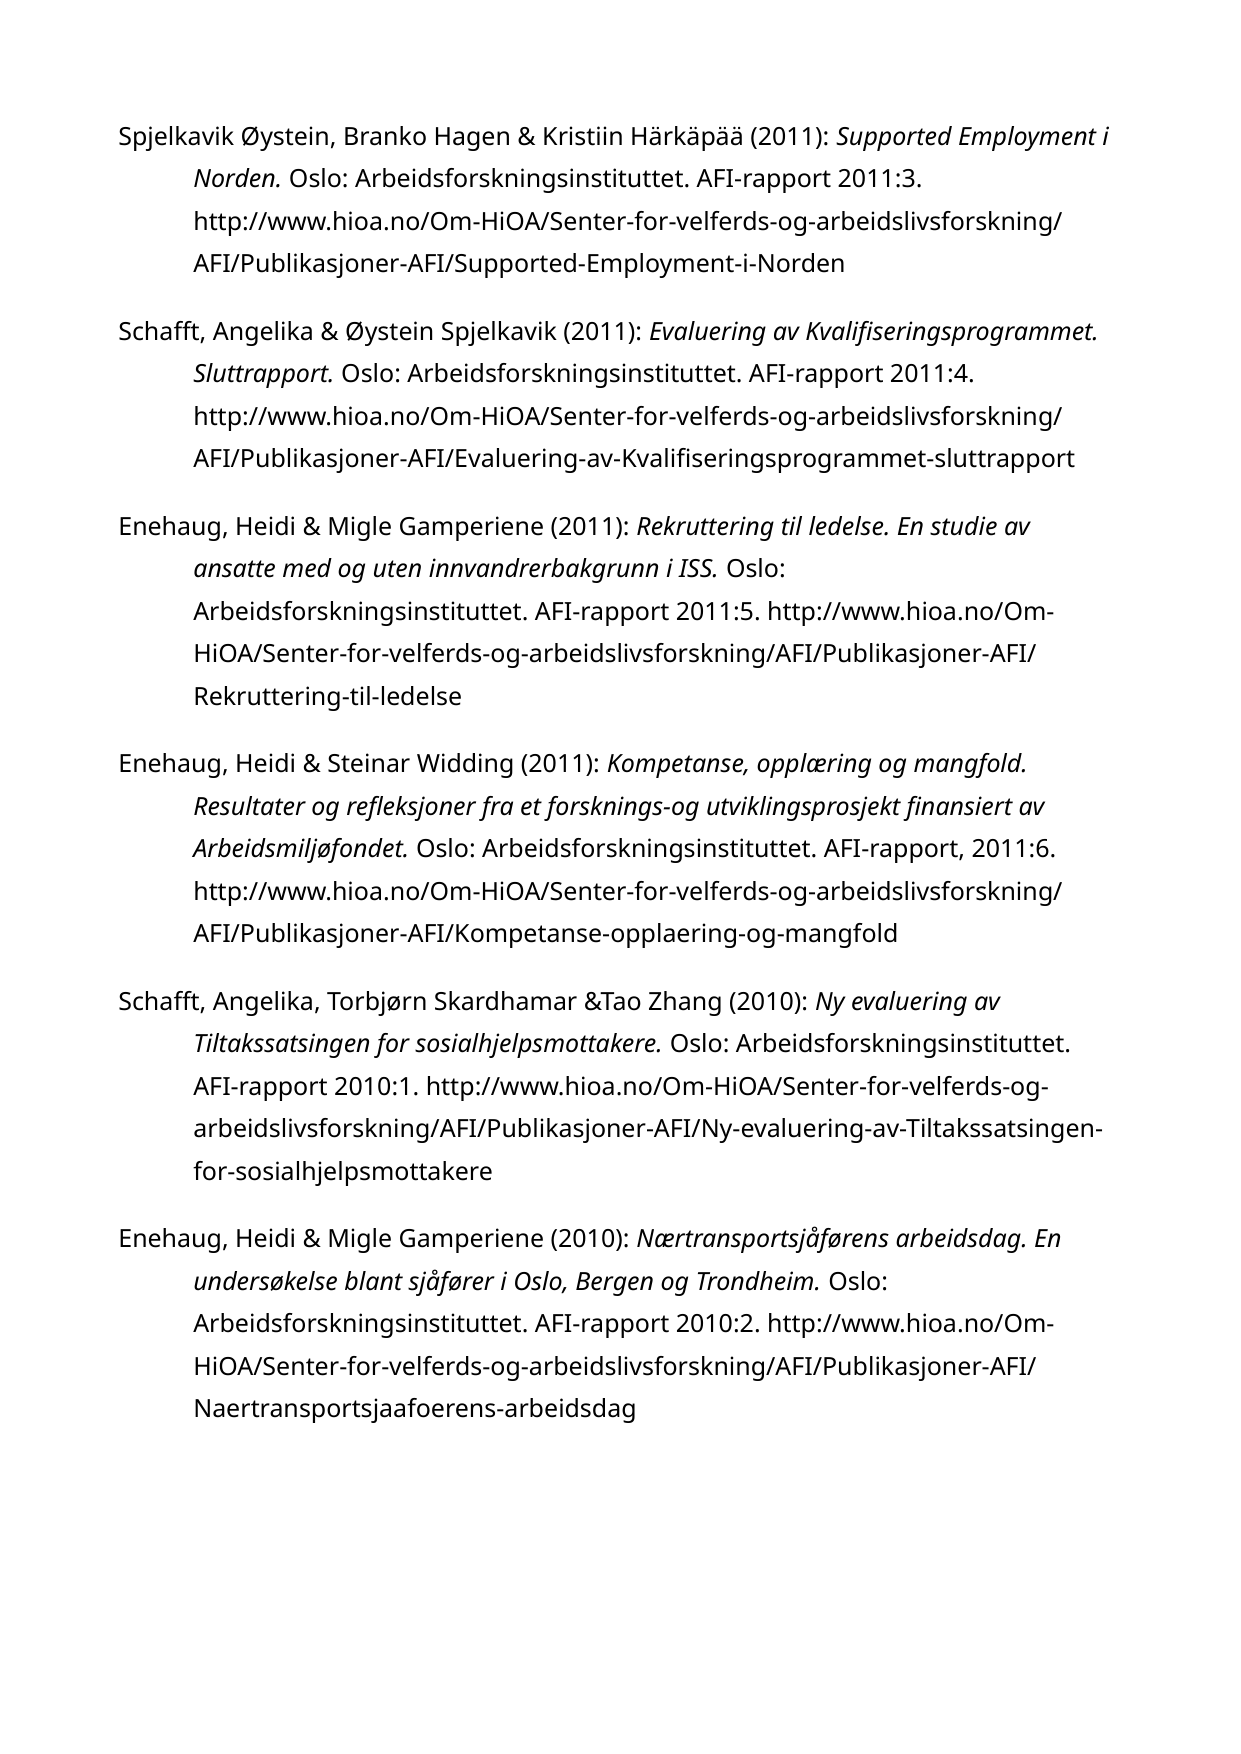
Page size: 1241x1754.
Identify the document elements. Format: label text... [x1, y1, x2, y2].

list Enehaug, Heidi & Migle Gamperiene (2011): Rekruttering til ledelse. En studie av ansatte med og uten innvandrerbakgrunn i ISS. Oslo: Arbeidsforskningsinstituttet. AFI-rapport 2011:5. http://www.hioa.no/Om-HiOA/Senter-for-velferds-og-arbeidslivsforskning/AFI/Publikasjoner-AFI/Rekruttering-til-ledelse [118, 508, 1122, 712]
list Schafft, Angelika, Torbjørn Skardhamar &Tao Zhang (2010): Ny evaluering av Tiltakssatsingen for sosialhjelpsmottakere. Oslo: Arbeidsforskningsinstituttet. AFI-rapport 2010:1. http://www.hioa.no/Om-HiOA/Senter-for-velferds-og-arbeidslivsforskning/AFI/Publikasjoner-AFI/Ny-evaluering-av-Tiltakssatsingen-for-sosialhjelpsmottakere [118, 983, 1122, 1187]
list Schafft, Angelika & Øystein Spjelkavik (2011): Evaluering av Kvalifiseringsprogrammet. Sluttrapport. Oslo: Arbeidsforskningsinstituttet. AFI-rapport 2011:4. http://www.hioa.no/Om-HiOA/Senter-for-velferds-og-arbeidslivsforskning/AFI/Publikasjoner-AFI/Evaluering-av-Kvalifiseringsprogrammet-sluttrapport [118, 313, 1122, 475]
list Spjelkavik Øystein, Branko Hagen & Kristiin Härkäpää (2011): Supported Employment i Norden. Oslo: Arbeidsforskningsinstituttet. AFI-rapport 2011:3. http://www.hioa.no/Om-HiOA/Senter-for-velferds-og-arbeidslivsforskning/AFI/Publikasjoner-AFI/Supported-Employment-i-Norden [118, 118, 1122, 280]
list Enehaug, Heidi & Migle Gamperiene (2010): Nærtransportsjåførens arbeidsdag. En undersøkelse blant sjåfører i Oslo, Bergen og Trondheim. Oslo: Arbeidsforskningsinstituttet. AFI-rapport 2010:2. http://www.hioa.no/Om-HiOA/Senter-for-velferds-og-arbeidslivsforskning/AFI/Publikasjoner-AFI/Naertransportsjaafoerens-arbeidsdag [118, 1221, 1122, 1425]
list Enehaug, Heidi & Steinar Widding (2011): Kompetanse, opplæring og mangfold. Resultater og refleksjoner fra et forsknings-og utviklingsprosjekt finansiert av Arbeidsmiljøfondet. Oslo: Arbeidsforskningsinstituttet. AFI-rapport, 2011:6. http://www.hioa.no/Om-HiOA/Senter-for-velferds-og-arbeidslivsforskning/AFI/Publikasjoner-AFI/Kompetanse-opplaering-og-mangfold [118, 746, 1122, 950]
